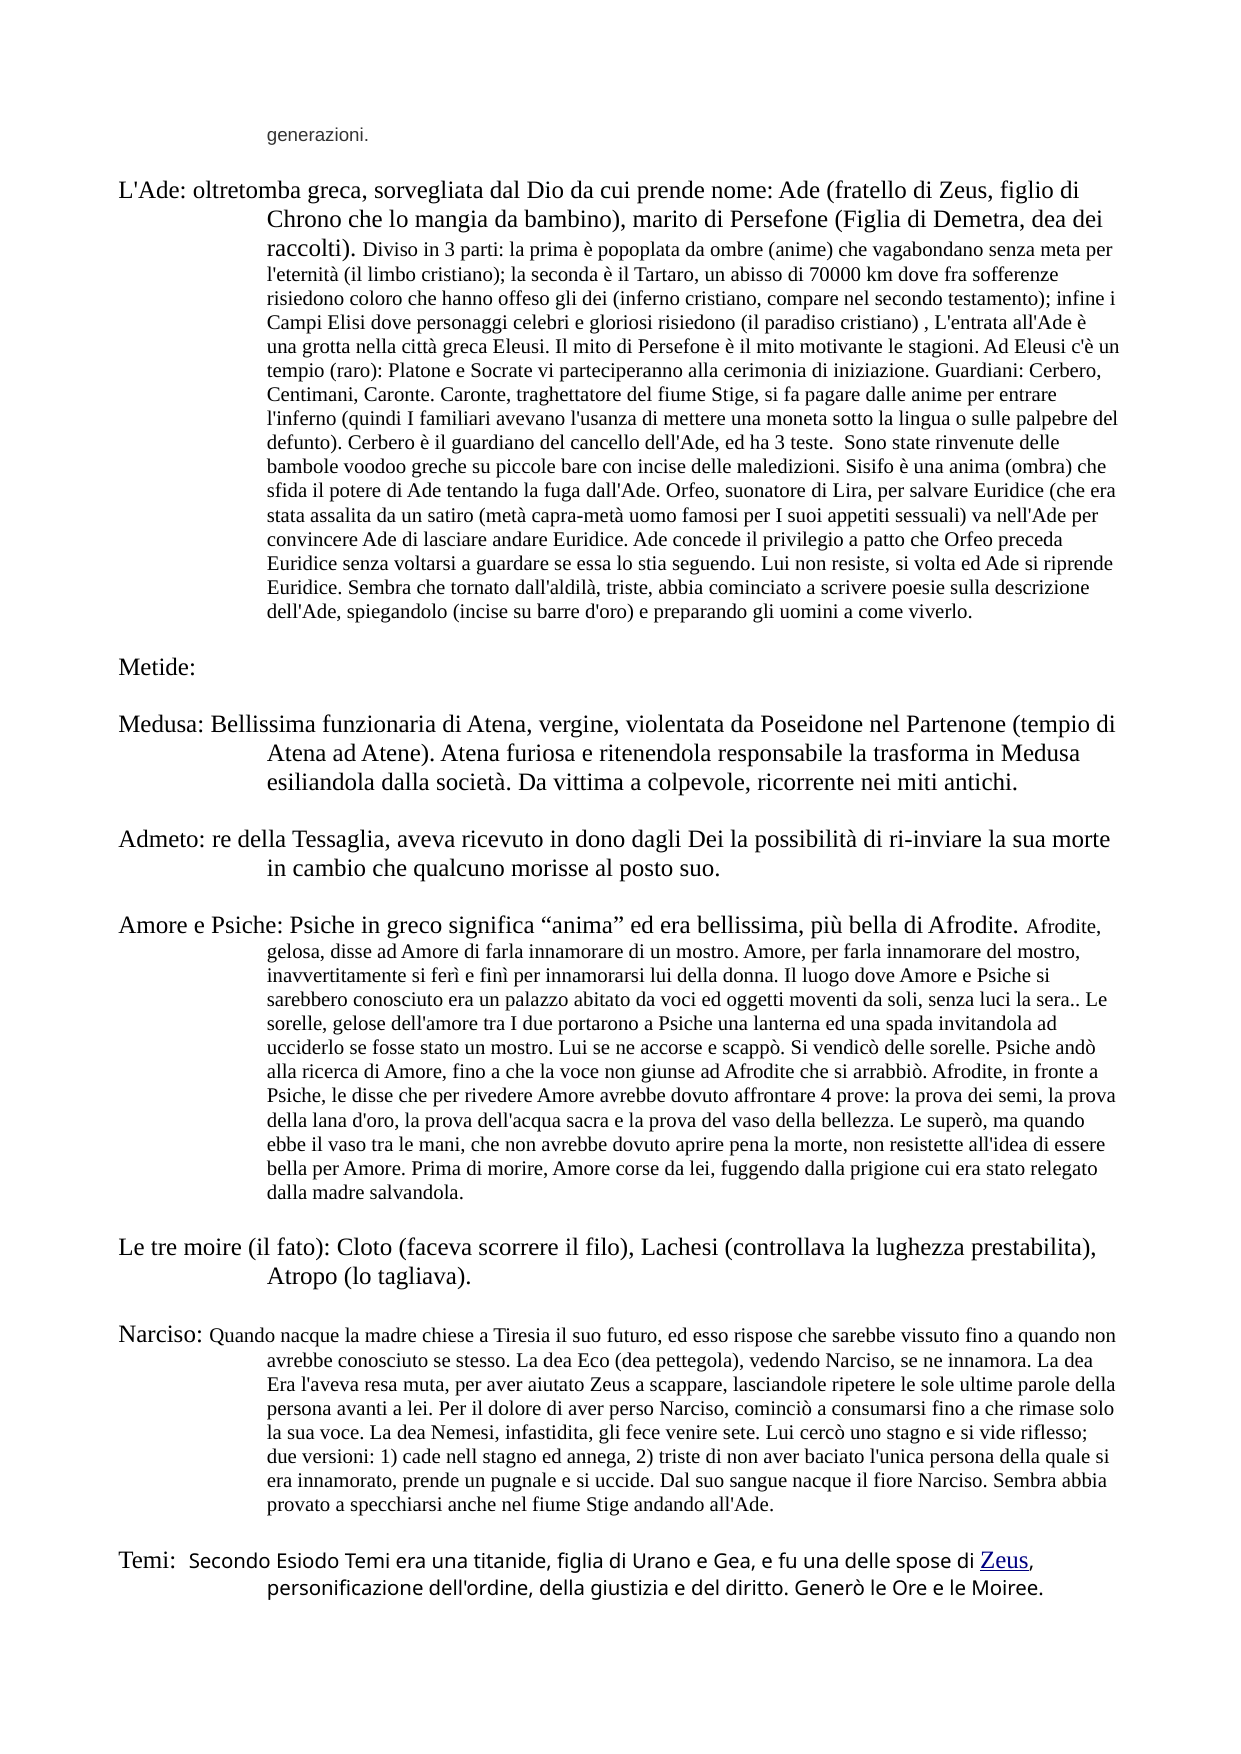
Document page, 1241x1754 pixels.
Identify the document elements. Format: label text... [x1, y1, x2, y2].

text generazioni. [118, 118, 1122, 147]
text Admeto: re della Tessaglia, aveva ricevuto in dono dagli Dei la possibilità di ri-inviare la sua morte in cambio che qualcuno morisse al posto suo. [118, 824, 1122, 882]
text L'Ade: oltretomba greca, sorvegliata dal Dio da cui prende nome: Ade (fratello di Zeus, figlio di Chrono che lo mangia da bambino), marito di Persefone (Figlia di Demetra, dea dei raccolti). Diviso in 3 parti: la prima è popoplata da ombre (anime) che vagabondano senza meta per l'eternità (il limbo cristiano); la seconda è il Tartaro, un abisso di 70000 km dove fra sofferenze risiedono coloro che hanno offeso gli dei (inferno cristiano, compare nel secondo testamento); infine i Campi Elisi dove personaggi celebri e gloriosi risiedono (il paradiso cristiano) , L'entrata all'Ade è una grotta nella città greca Eleusi. Il mito di Persefone è il mito motivante le stagioni. Ad Eleusi c'è un tempio (raro): Platone e Socrate vi parteciperanno alla cerimonia di iniziazione. Guardiani: Cerbero, Centimani, Caronte. Caronte, traghettatore del fiume Stige, si fa pagare dalle anime per entrare l'inferno (quindi I familiari avevano l'usanza di mettere una moneta sotto la lingua o sulle palpebre del defunto). Cerbero è il guardiano del cancello dell'Ade, ed ha 3 teste. Sono state rinvenute delle bambole voodoo greche su piccole bare con incise delle maledizioni. Sisifo è una anima (ombra) che sfida il potere di Ade tentando la fuga dall'Ade. Orfeo, suonatore di Lira, per salvare Euridice (che era stata assalita da un satiro (metà capra-metà uomo famosi per I suoi appetiti sessuali) va nell'Ade per convincere Ade di lasciare andare Euridice. Ade concede il privilegio a patto che Orfeo preceda Euridice senza voltarsi a guardare se essa lo stia seguendo. Lui non resiste, si volta ed Ade si riprende Euridice. Sembra che tornato dall'aldilà, triste, abbia cominciato a scrivere poesie sulla descrizione dell'Ade, spiegandolo (incise su barre d'oro) e preparando gli uomini a come viverlo. [118, 176, 1122, 623]
text Le tre moire (il fato): Cloto (faceva scorrere il filo), Lachesi (controllava la lughezza prestabilita), Atropo (lo tagliava). [118, 1232, 1122, 1290]
text Metide: [118, 652, 1122, 680]
text Narciso: Quando nacque la madre chiese a Tiresia il suo futuro, ed esso rispose che sarebbe vissuto fino a quando non avrebbe conosciuto se stesso. La dea Eco (dea pettegola), vedendo Narciso, se ne innamora. La dea Era l'aveva resa muta, per aver aiutato Zeus a scappare, lasciandole ripetere le sole ultime parole della persona avanti a lei. Per il dolore di aver perso Narciso, cominciò a consumarsi fino a che rimase solo la sua voce. La dea Nemesi, infastidita, gli fece venire sete. Lui cercò uno stagno e si vide riflesso; due versioni: 1) cade nell stagno ed annega, 2) triste di non aver baciato l'unica persona della quale si era innamorato, prende un pugnale e si uccide. Dal suo sangue nacque il fiore Narciso. Sembra abbia provato a specchiarsi anche nel fiume Stige andando all'Ade. [118, 1319, 1122, 1516]
text Temi: Secondo Esiodo Temi era una titanide, figlia di Urano e Gea, e fu una delle spose di Zeus, personificazione dell'ordine, della giustizia e del diritto. Generò le Ore e le Moiree. [118, 1545, 1122, 1602]
text Medusa: Bellissima funzionaria di Atena, vergine, violentata da Poseidone nel Partenone (tempio di Atena ad Atene). Atena furiosa e ritenendola responsabile la trasforma in Medusa esiliandola dalla società. Da vittima a colpevole, ricorrente nei miti antichi. [118, 709, 1122, 795]
text Amore e Psiche: Psiche in greco significa “anima” ed era bellissima, più bella di Afrodite. Afrodite, gelosa, disse ad Amore di farla innamorare di un mostro. Amore, per farla innamorare del mostro, inavvertitamente si ferì e finì per innamorarsi lui della donna. Il luogo dove Amore e Psiche si sarebbero conosciuto era un palazzo abitato da voci ed oggetti moventi da soli, senza luci la sera.. Le sorelle, gelose dell'amore tra I due portarono a Psiche una lanterna ed una spada invitandola ad ucciderlo se fosse stato un mostro. Lui se ne accorse e scappò. Si vendicò delle sorelle. Psiche andò alla ricerca di Amore, fino a che la voce non giunse ad Afrodite che si arrabbiò. Afrodite, in fronte a Psiche, le disse che per rivedere Amore avrebbe dovuto affrontare 4 prove: la prova dei semi, la prova della lana d'oro, la prova dell'acqua sacra e la prova del vaso della bellezza. Le superò, ma quando ebbe il vaso tra le mani, che non avrebbe dovuto aprire pena la morte, non resistette all'idea di essere bella per Amore. Prima di morire, Amore corse da lei, fuggendo dalla prigione cui era stato relegato dalla madre salvandola. [118, 910, 1122, 1204]
